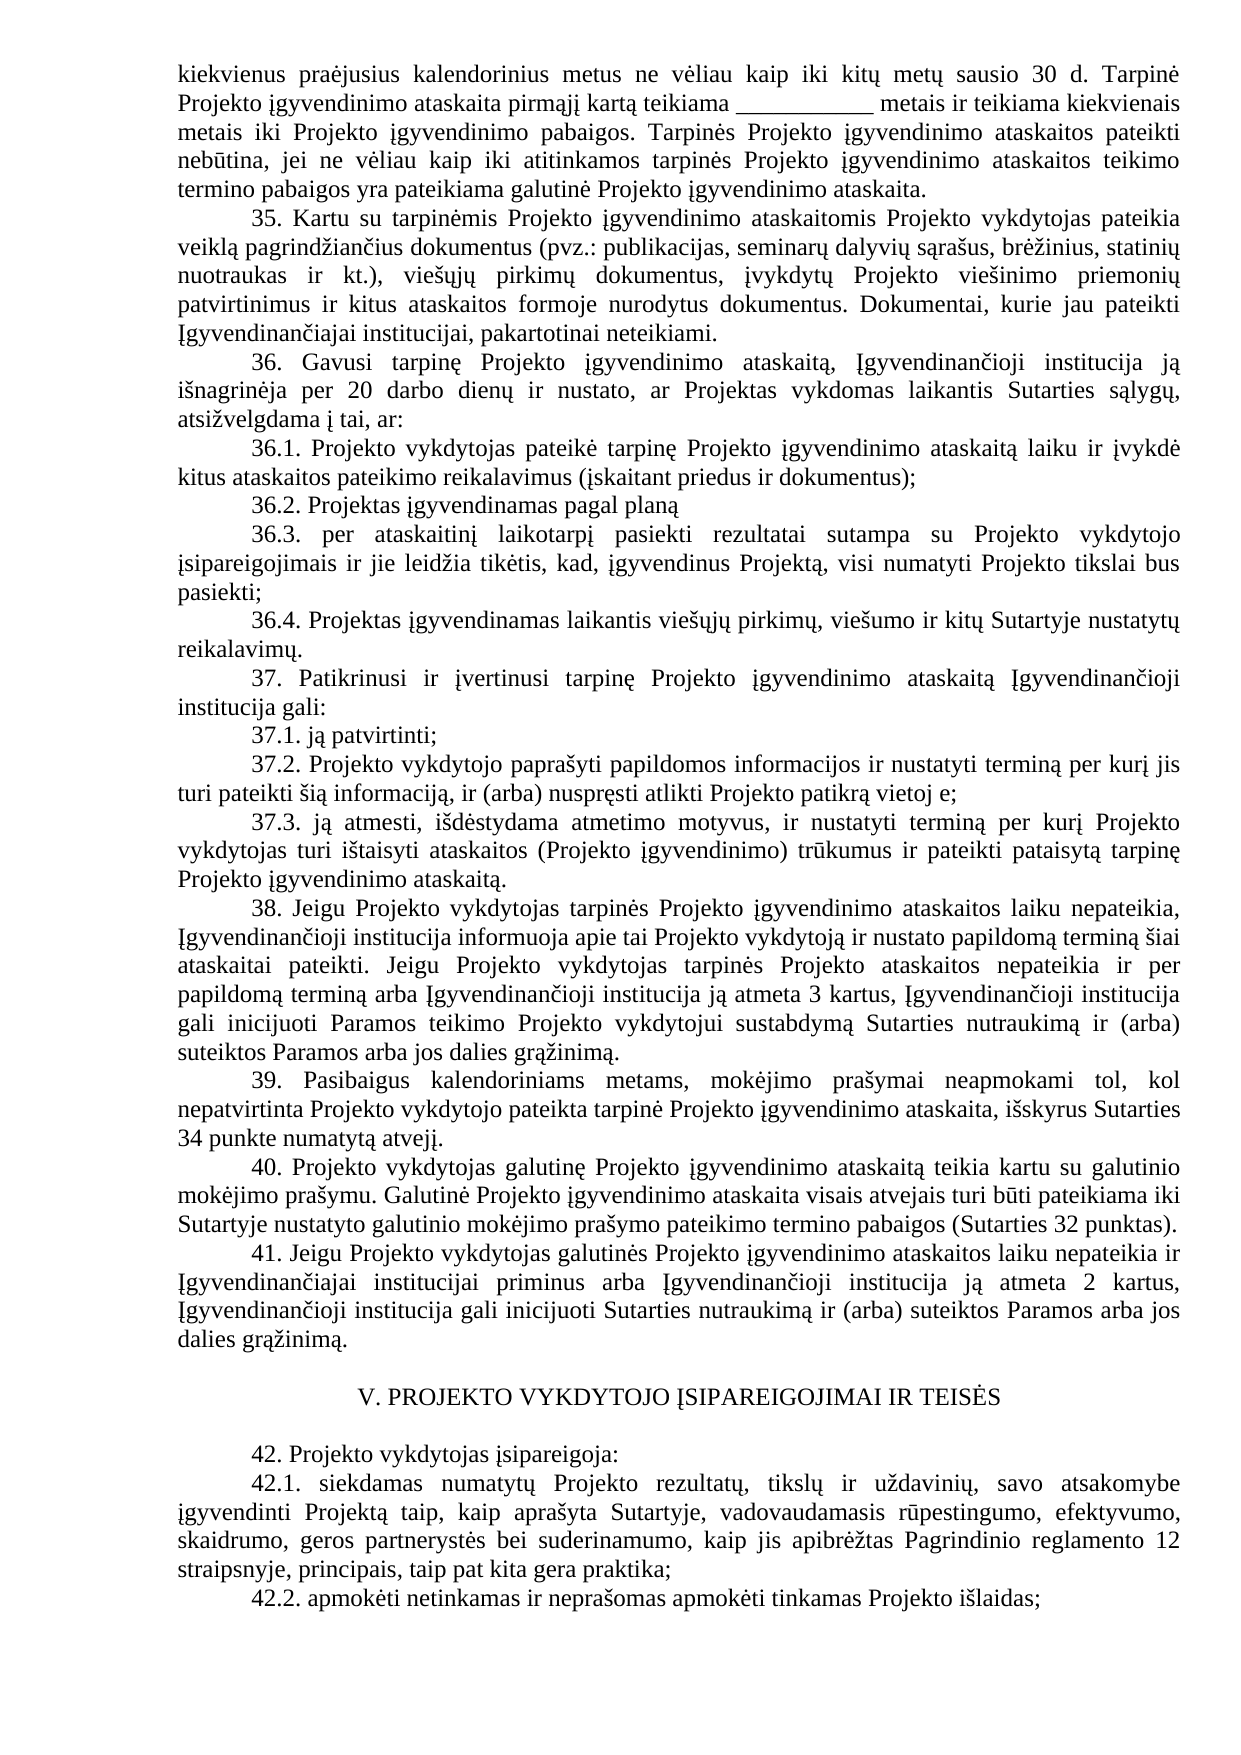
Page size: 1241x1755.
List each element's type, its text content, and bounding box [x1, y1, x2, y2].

text V. PROJEKTO VYKDYTOJO ĮSIPAREIGOJIMAI IR TEISĖS [177, 1382, 1181, 1410]
text 37.1. ją patvirtinti; [177, 720, 1181, 749]
text 36.3. per ataskaitinį laikotarpį pasiekti rezultatai sutampa su Projekto vykdytojo įsipareigojimais ir jie leidžia tikėtis, kad, įgyvendinus Projektą, visi numatyti Projekto tikslai bus pasiekti; [177, 519, 1181, 605]
text 36.1. Projekto vykdytojas pateikė tarpinę Projekto įgyvendinimo ataskaitą laiku ir įvykdė kitus ataskaitos pateikimo reikalavimus (įskaitant priedus ir dokumentus); [177, 433, 1181, 490]
text 42. Projekto vykdytojas įsipareigoja: [177, 1439, 1181, 1468]
text 42.1. siekdamas numatytų Projekto rezultatų, tikslų ir uždavinių, savo atsakomybe įgyvendinti Projektą taip, kaip aprašyta Sutartyje, vadovaudamasis rūpestingumo, efektyvumo, skaidrumo, geros partnerystės bei suderinamumo, kaip jis apibrėžtas Pagrindinio reglamento 12 straipsnyje, principais, taip pat kita gera praktika; [177, 1468, 1181, 1583]
text 41. Jeigu Projekto vykdytojas galutinės Projekto įgyvendinimo ataskaitos laiku nepateikia ir Įgyvendinančiajai institucijai priminus arba Įgyvendinančioji institucija ją atmeta 2 kartus, Įgyvendinančioji institucija gali inicijuoti Sutarties nutraukimą ir (arba) suteiktos Paramos arba jos dalies grąžinimą. [177, 1238, 1181, 1353]
text 36. Gavusi tarpinę Projekto įgyvendinimo ataskaitą, Įgyvendinančioji institucija ją išnagrinėja per 20 darbo dienų ir nustato, ar Projektas vykdomas laikantis Sutarties sąlygų, atsižvelgdama į tai, ar: [177, 347, 1181, 433]
text 37.3. ją atmesti, išdėstydama atmetimo motyvus, ir nustatyti terminą per kurį Projekto vykdytojas turi ištaisyti ataskaitos (Projekto įgyvendinimo) trūkumus ir pateikti pataisytą tarpinę Projekto įgyvendinimo ataskaitą. [177, 807, 1181, 893]
text 35. Kartu su tarpinėmis Projekto įgyvendinimo ataskaitomis Projekto vykdytojas pateikia veiklą pagrindžiančius dokumentus (pvz.: publikacijas, seminarų dalyvių sąrašus, brėžinius, statinių nuotraukas ir kt.), viešųjų pirkimų dokumentus, įvykdytų Projekto viešinimo priemonių patvirtinimus ir kitus ataskaitos formoje nurodytus dokumentus. Dokumentai, kurie jau pateikti Įgyvendinančiajai institucijai, pakartotinai neteikiami. [177, 203, 1181, 347]
text 40. Projekto vykdytojas galutinę Projekto įgyvendinimo ataskaitą teikia kartu su galutinio mokėjimo prašymu. Galutinė Projekto įgyvendinimo ataskaita visais atvejais turi būti pateikiama iki Sutartyje nustatyto galutinio mokėjimo prašymo pateikimo termino pabaigos (Sutarties 32 punktas). [177, 1152, 1181, 1238]
text kiekvienus praėjusius kalendorinius metus ne vėliau kaip iki kitų metų sausio 30 d. Tarpinė Projekto įgyvendinimo ataskaita pirmąjį kartą teikiama ___________ metais ir teikiama kiekvienais metais iki Projekto įgyvendinimo pabaigos. Tarpinės Projekto įgyvendinimo ataskaitos pateikti nebūtina, jei ne vėliau kaip iki atitinkamos tarpinės Projekto įgyvendinimo ataskaitos teikimo termino pabaigos yra pateikiama galutinė Projekto įgyvendinimo ataskaita. [177, 59, 1181, 203]
text 38. Jeigu Projekto vykdytojas tarpinės Projekto įgyvendinimo ataskaitos laiku nepateikia, Įgyvendinančioji institucija informuoja apie tai Projekto vykdytoją ir nustato papildomą terminą šiai ataskaitai pateikti. Jeigu Projekto vykdytojas tarpinės Projekto ataskaitos nepateikia ir per papildomą terminą arba Įgyvendinančioji institucija ją atmeta 3 kartus, Įgyvendinančioji institucija gali inicijuoti Paramos teikimo Projekto vykdytojui sustabdymą Sutarties nutraukimą ir (arba) suteiktos Paramos arba jos dalies grąžinimą. [177, 893, 1181, 1065]
text 36.4. Projektas įgyvendinamas laikantis viešųjų pirkimų, viešumo ir kitų Sutartyje nustatytų reikalavimų. [177, 605, 1181, 663]
text 39. Pasibaigus kalendoriniams metams, mokėjimo prašymai neapmokami tol, kol nepatvirtinta Projekto vykdytojo pateikta tarpinė Projekto įgyvendinimo ataskaita, išskyrus Sutarties 34 punkte numatytą atvejį. [177, 1065, 1181, 1152]
text 36.2. Projektas įgyvendinamas pagal planą [177, 490, 1181, 519]
text 37.2. Projekto vykdytojo paprašyti papildomos informacijos ir nustatyti terminą per kurį jis turi pateikti šią informaciją, ir (arba) nuspręsti atlikti Projekto patikrą vietoj e; [177, 749, 1181, 807]
text 37. Patikrinusi ir įvertinusi tarpinę Projekto įgyvendinimo ataskaitą Įgyvendinančioji institucija gali: [177, 663, 1181, 720]
text 42.2. apmokėti netinkamas ir neprašomas apmokėti tinkamas Projekto išlaidas; [177, 1583, 1181, 1612]
